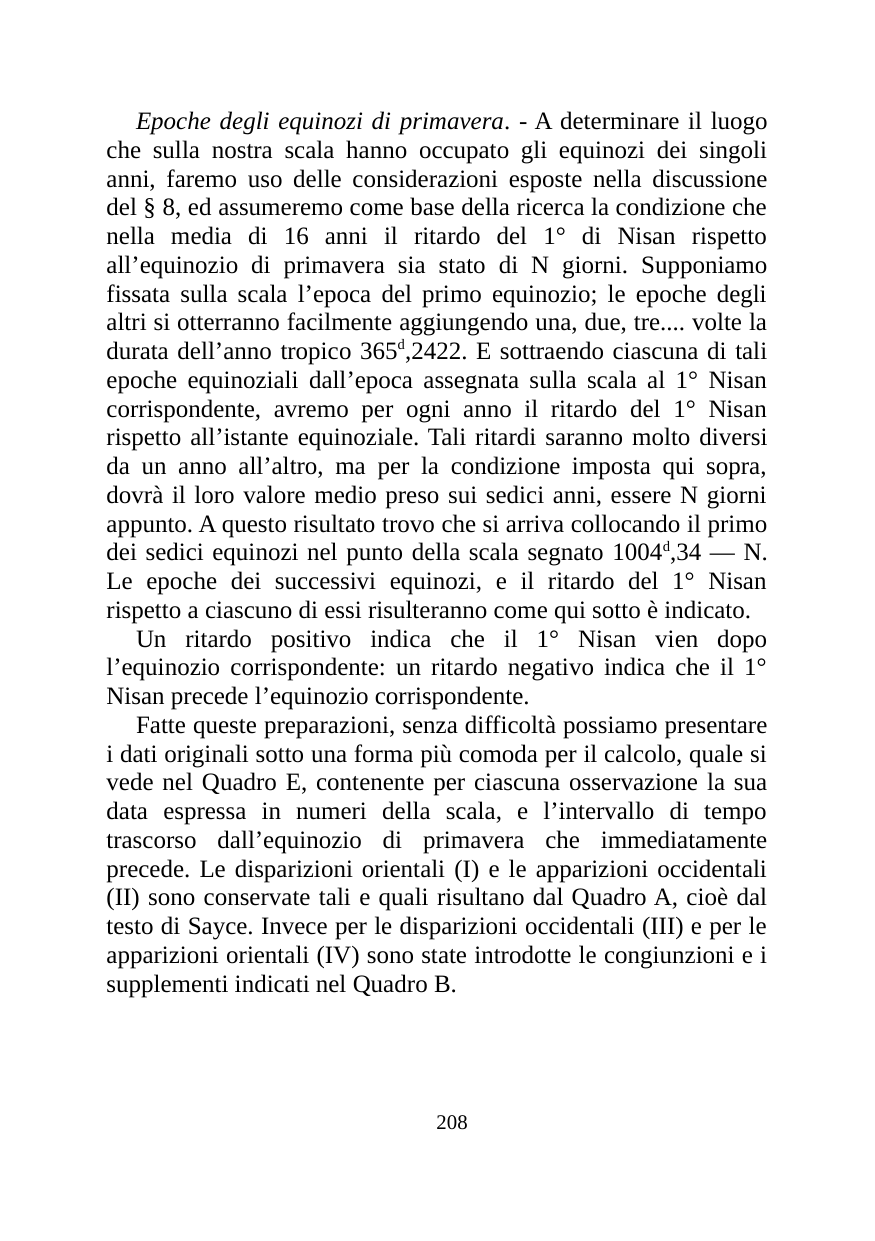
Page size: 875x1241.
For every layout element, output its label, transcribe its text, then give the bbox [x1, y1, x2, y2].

text Fatte queste preparazioni, senza difficoltà possiamo presentare i dati originali sotto una forma più comoda per il calcolo, quale si vede nel Quadro E, contenente per ciascuna osservazione la sua data espressa in numeri della scala, e l’intervallo di tempo trascorso dall’equinozio di primavera che immediatamente precede. Le disparizioni orientali (I) e le apparizioni occidentali (II) sono conservate tali e quali risultano dal Quadro A, cioè dal testo di Sayce. Invece per le disparizioni occidentali (III) e per le apparizioni orientali (IV) sono state introdotte le congiunzioni e i supplementi indicati nel Quadro B. [106, 710, 768, 997]
text Epoche degli equinozi di primavera. - A determinare il luogo che sulla nostra scala hanno occupato gli equinozi dei singoli anni, faremo uso delle considerazioni esposte nella discussione del § 8, ed assumeremo come base della ricerca la condizione che nella media di 16 anni il ritardo del 1° di Nisan rispetto all’equinozio di primavera sia stato di N giorni. Supponiamo fissata sulla scala l’epoca del primo equinozio; le epoche degli altri si otterranno facilmente aggiungendo una, due, tre.... volte la durata dell’anno tropico 365d,2422. E sottraendo ciascuna di tali epoche equinoziali dall’epoca assegnata sulla scala al 1° Nisan corrispondente, avremo per ogni anno il ritardo del 1° Nisan rispetto all’istante equinoziale. Tali ritardi saranno molto diversi da un anno all’altro, ma per la condizione imposta qui sopra, dovrà il loro valore medio preso sui sedici anni, essere N giorni appunto. A questo risultato trovo che si arriva collocando il primo dei sedici equinozi nel punto della scala segnato 1004d,34 — N. Le epoche dei successivi equinozi, e il ritardo del 1° Nisan rispetto a ciascuno di essi risulteranno come qui sotto è indicato. [106, 106, 768, 624]
text Un ritardo positivo indica che il 1° Nisan vien dopo l’equinozio corrispondente: un ritardo negativo indica che il 1° Nisan precede l’equinozio corrispondente. [106, 624, 768, 710]
